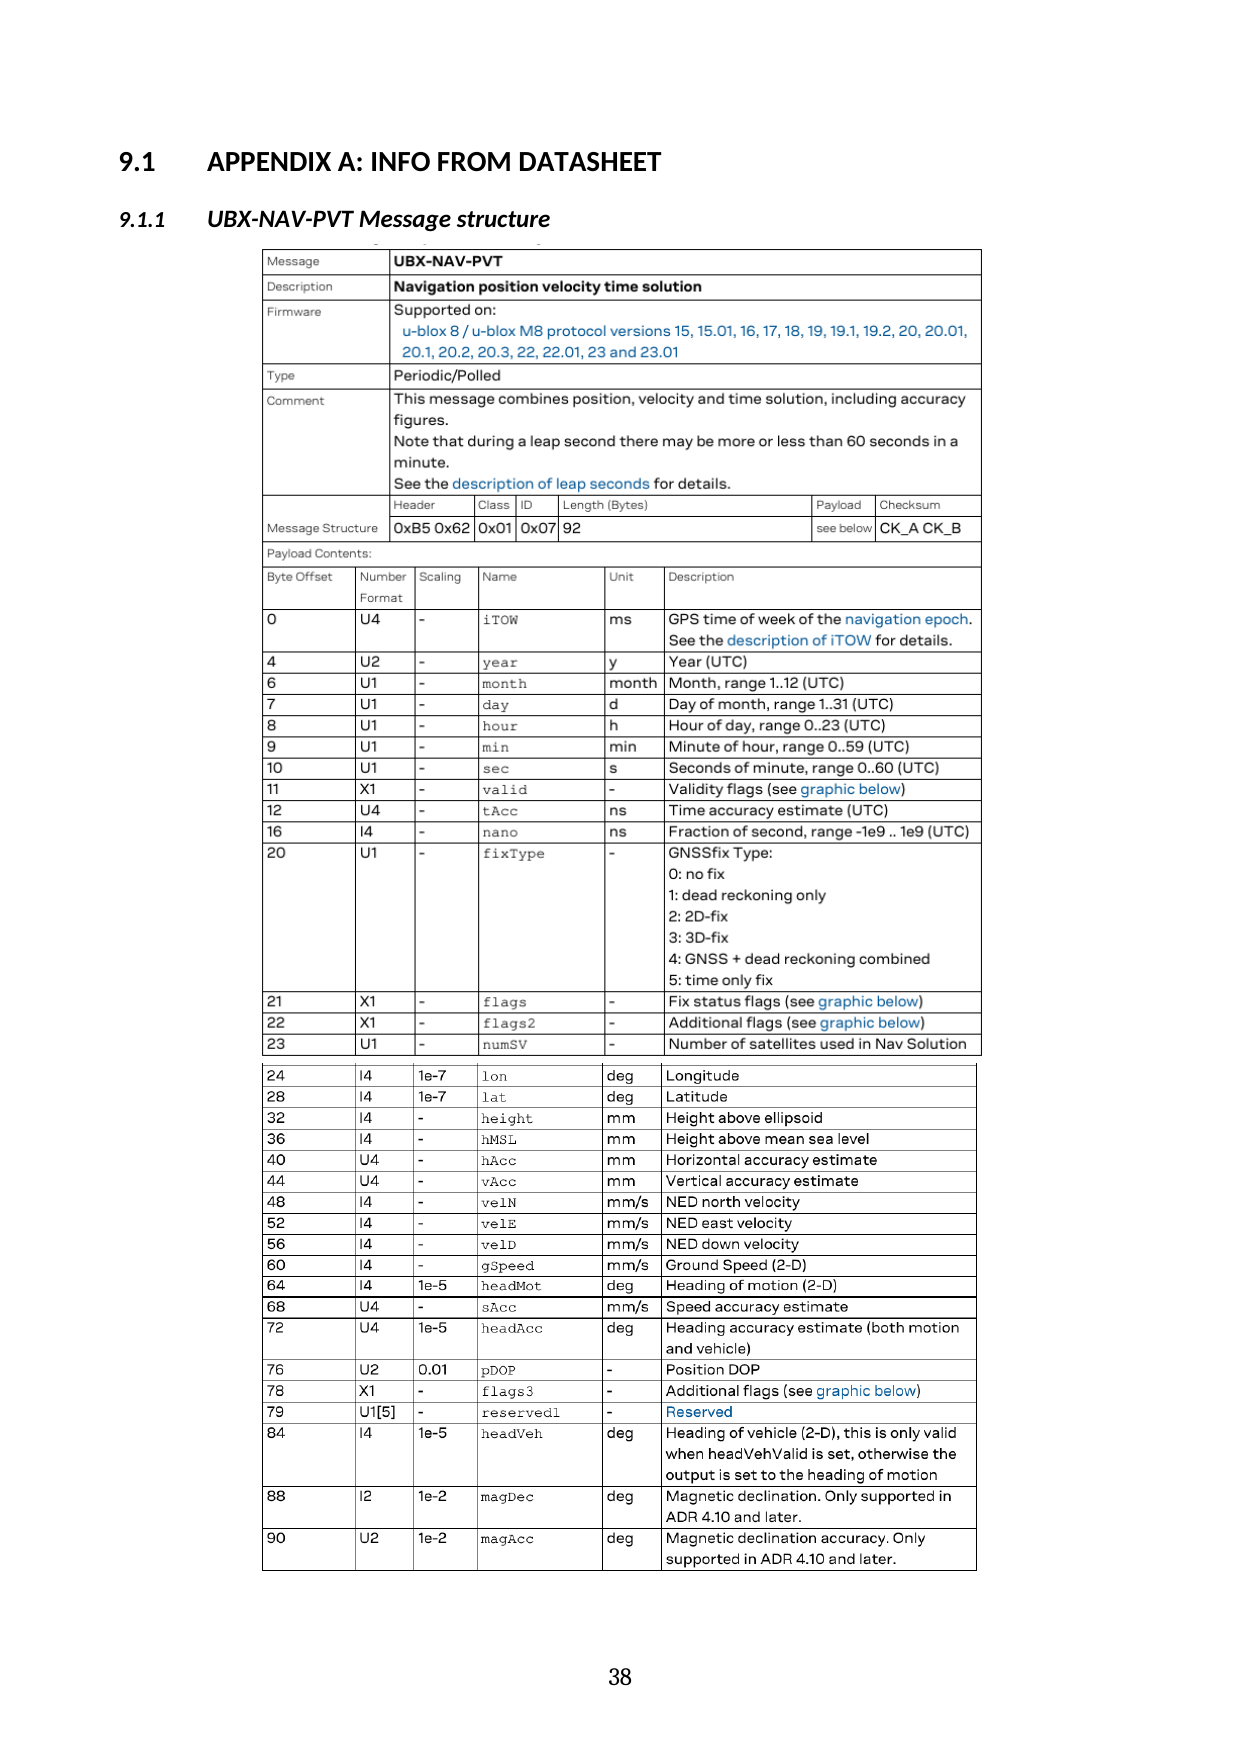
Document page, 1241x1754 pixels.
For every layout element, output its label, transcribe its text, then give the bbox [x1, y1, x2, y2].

picture [253, 244, 987, 1575]
subtitle APPENDIX A: INFO FROM DATASHEET [118, 143, 1122, 179]
subtitle UBX-NAV-PVT Message structure [118, 203, 1122, 233]
